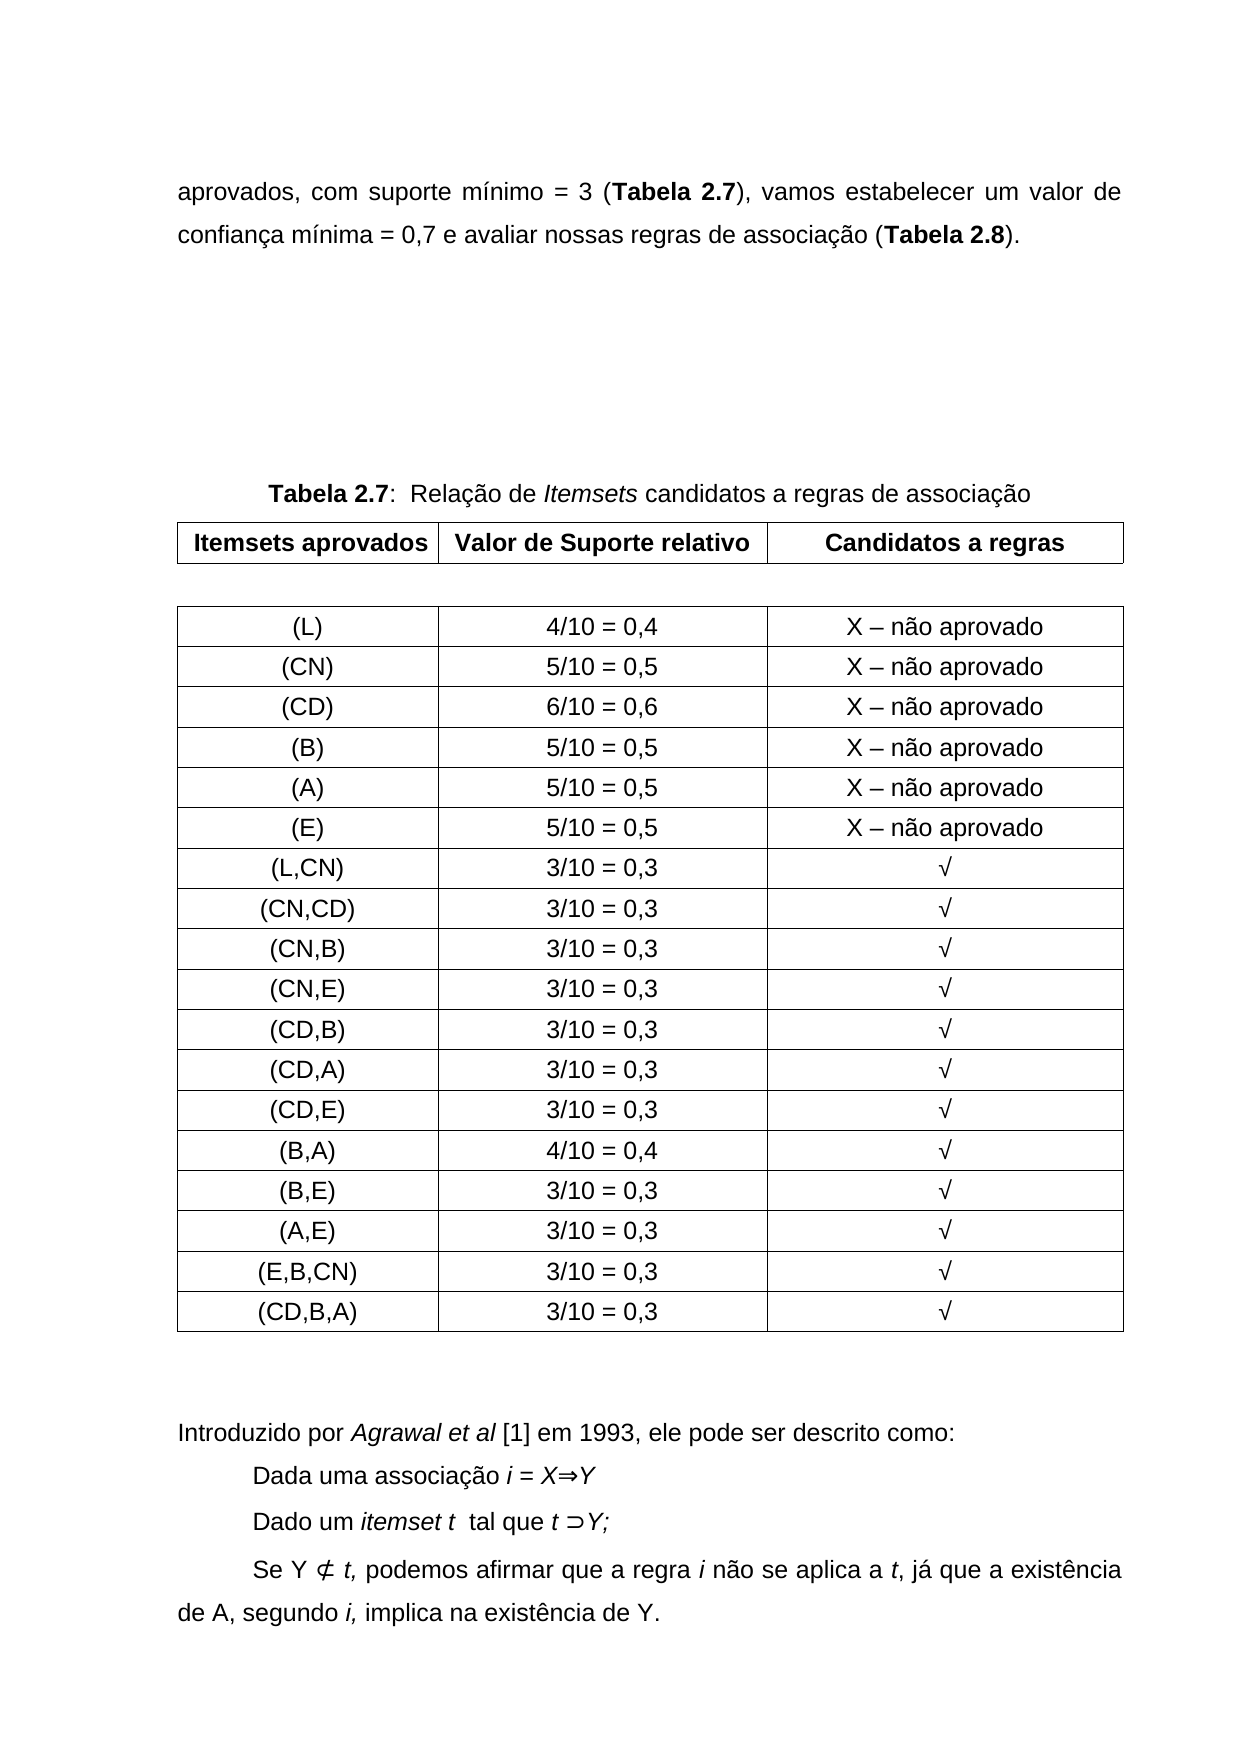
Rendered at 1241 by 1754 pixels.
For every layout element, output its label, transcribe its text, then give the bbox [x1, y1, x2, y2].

table_cell (B,A) [178, 1131, 438, 1170]
table_header Valor de Suporte relativo [439, 523, 767, 562]
table_cell (CD,B,A) [178, 1292, 438, 1331]
table_cell 4/10 = 0,4 [439, 1131, 767, 1170]
table_cell (CD,E) [178, 1091, 438, 1130]
table_cell √ [768, 1252, 1123, 1291]
table_cell (B) [178, 728, 438, 767]
table_header (L) [178, 607, 438, 646]
table_cell 5/10 = 0,5 [439, 768, 767, 807]
table_cell X – não aprovado [768, 647, 1123, 686]
table_cell 3/10 = 0,3 [439, 970, 767, 1009]
table_cell 3/10 = 0,3 [439, 929, 767, 968]
table_cell (CN,CD) [178, 889, 438, 928]
table_cell 3/10 = 0,3 [439, 1010, 767, 1049]
table_cell (E) [178, 808, 438, 848]
table_cell 3/10 = 0,3 [439, 1252, 767, 1291]
table_cell 3/10 = 0,3 [439, 1050, 767, 1089]
text Introduzido por Agrawal et al [1] em 1993, ele pode ser descrito como: [177, 1418, 1122, 1446]
table_cell √ [768, 1131, 1123, 1170]
table_cell 3/10 = 0,3 [439, 1211, 767, 1251]
table_cell 3/10 = 0,3 [439, 1292, 767, 1331]
table_cell 3/10 = 0,3 [439, 889, 767, 928]
table_header Candidatos a regras [768, 523, 1123, 562]
table_cell 3/10 = 0,3 [439, 1091, 767, 1130]
text aprovados, com suporte mínimo = 3 (Tabela 2.7), vamos estabelecer um valor de confiança mínima = 0,7 e avaliar nossas regras de associação (Tabela 2.8). [177, 177, 1122, 249]
table_cell (CN,B) [178, 929, 438, 968]
table_cell X – não aprovado [768, 728, 1123, 767]
table_cell 5/10 = 0,5 [439, 728, 767, 767]
table_cell 5/10 = 0,5 [439, 808, 767, 848]
table_cell √ [768, 1292, 1123, 1331]
text Dada uma associação i = X⇒Y [177, 1461, 1122, 1489]
table_cell X – não aprovado [768, 808, 1123, 848]
table_header Itemsets aprovados [178, 523, 438, 562]
table_cell √ [768, 1171, 1123, 1210]
table_cell (CD,B) [178, 1010, 438, 1049]
text Se Y ⊄ t, podemos afirmar que a regra i não se aplica a t, já que a existência de A, segundo i, implica na existência de Y. [177, 1555, 1122, 1627]
table_cell 5/10 = 0,5 [439, 647, 767, 686]
table_cell (E,B,CN) [178, 1252, 438, 1291]
table_cell (A,E) [178, 1211, 438, 1251]
table_cell (CN) [178, 647, 438, 686]
table_cell √ [768, 889, 1123, 928]
table_cell X – não aprovado [768, 768, 1123, 807]
table_cell √ [768, 929, 1123, 968]
table_cell (B,E) [178, 1171, 438, 1210]
table_cell 3/10 = 0,3 [439, 849, 767, 888]
table_cell (CD,A) [178, 1050, 438, 1089]
table_header 4/10 = 0,4 [439, 607, 767, 646]
table_cell √ [768, 1010, 1123, 1049]
table_cell √ [768, 1091, 1123, 1130]
table_header X – não aprovado [768, 607, 1123, 646]
table_cell √ [768, 1211, 1123, 1251]
table_cell √ [768, 970, 1123, 1009]
table_cell (CN,E) [178, 970, 438, 1009]
table_cell √ [768, 1050, 1123, 1089]
table_cell (CD) [178, 687, 438, 727]
text Dado um itemset t tal que t ⊃Y; [177, 1504, 1122, 1538]
table_cell 6/10 = 0,6 [439, 687, 767, 727]
table_cell √ [768, 849, 1123, 888]
table_cell X – não aprovado [768, 687, 1123, 727]
table_cell (L,CN) [178, 849, 438, 888]
table_cell 3/10 = 0,3 [439, 1171, 767, 1210]
table_cell (A) [178, 768, 438, 807]
text Tabela 2.7: Relação de Itemsets candidatos a regras de associação [177, 479, 1122, 508]
